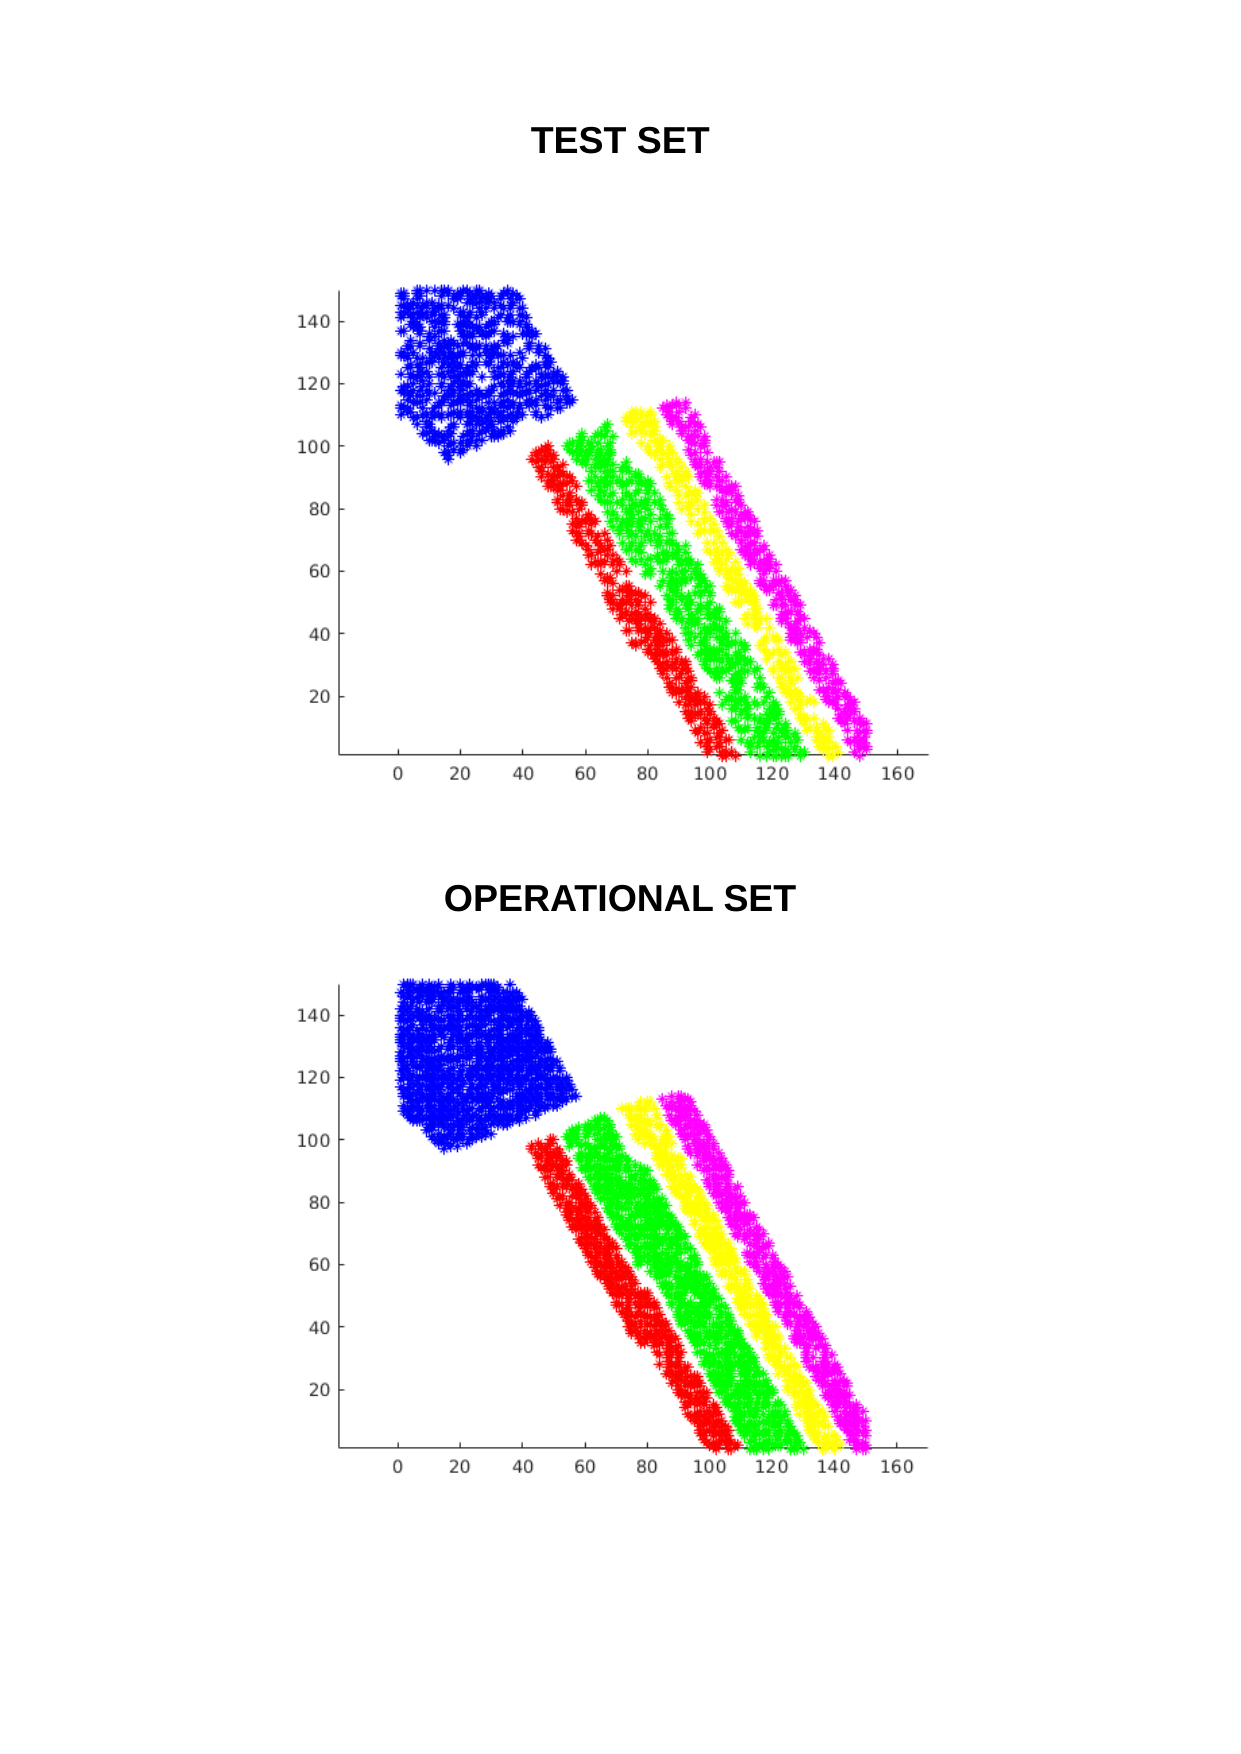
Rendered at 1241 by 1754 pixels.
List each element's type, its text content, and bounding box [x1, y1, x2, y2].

text OPERATIONAL SET [118, 876, 1122, 919]
text TEST SET [118, 118, 1122, 161]
picture [236, 247, 1005, 819]
picture [236, 941, 1004, 1512]
